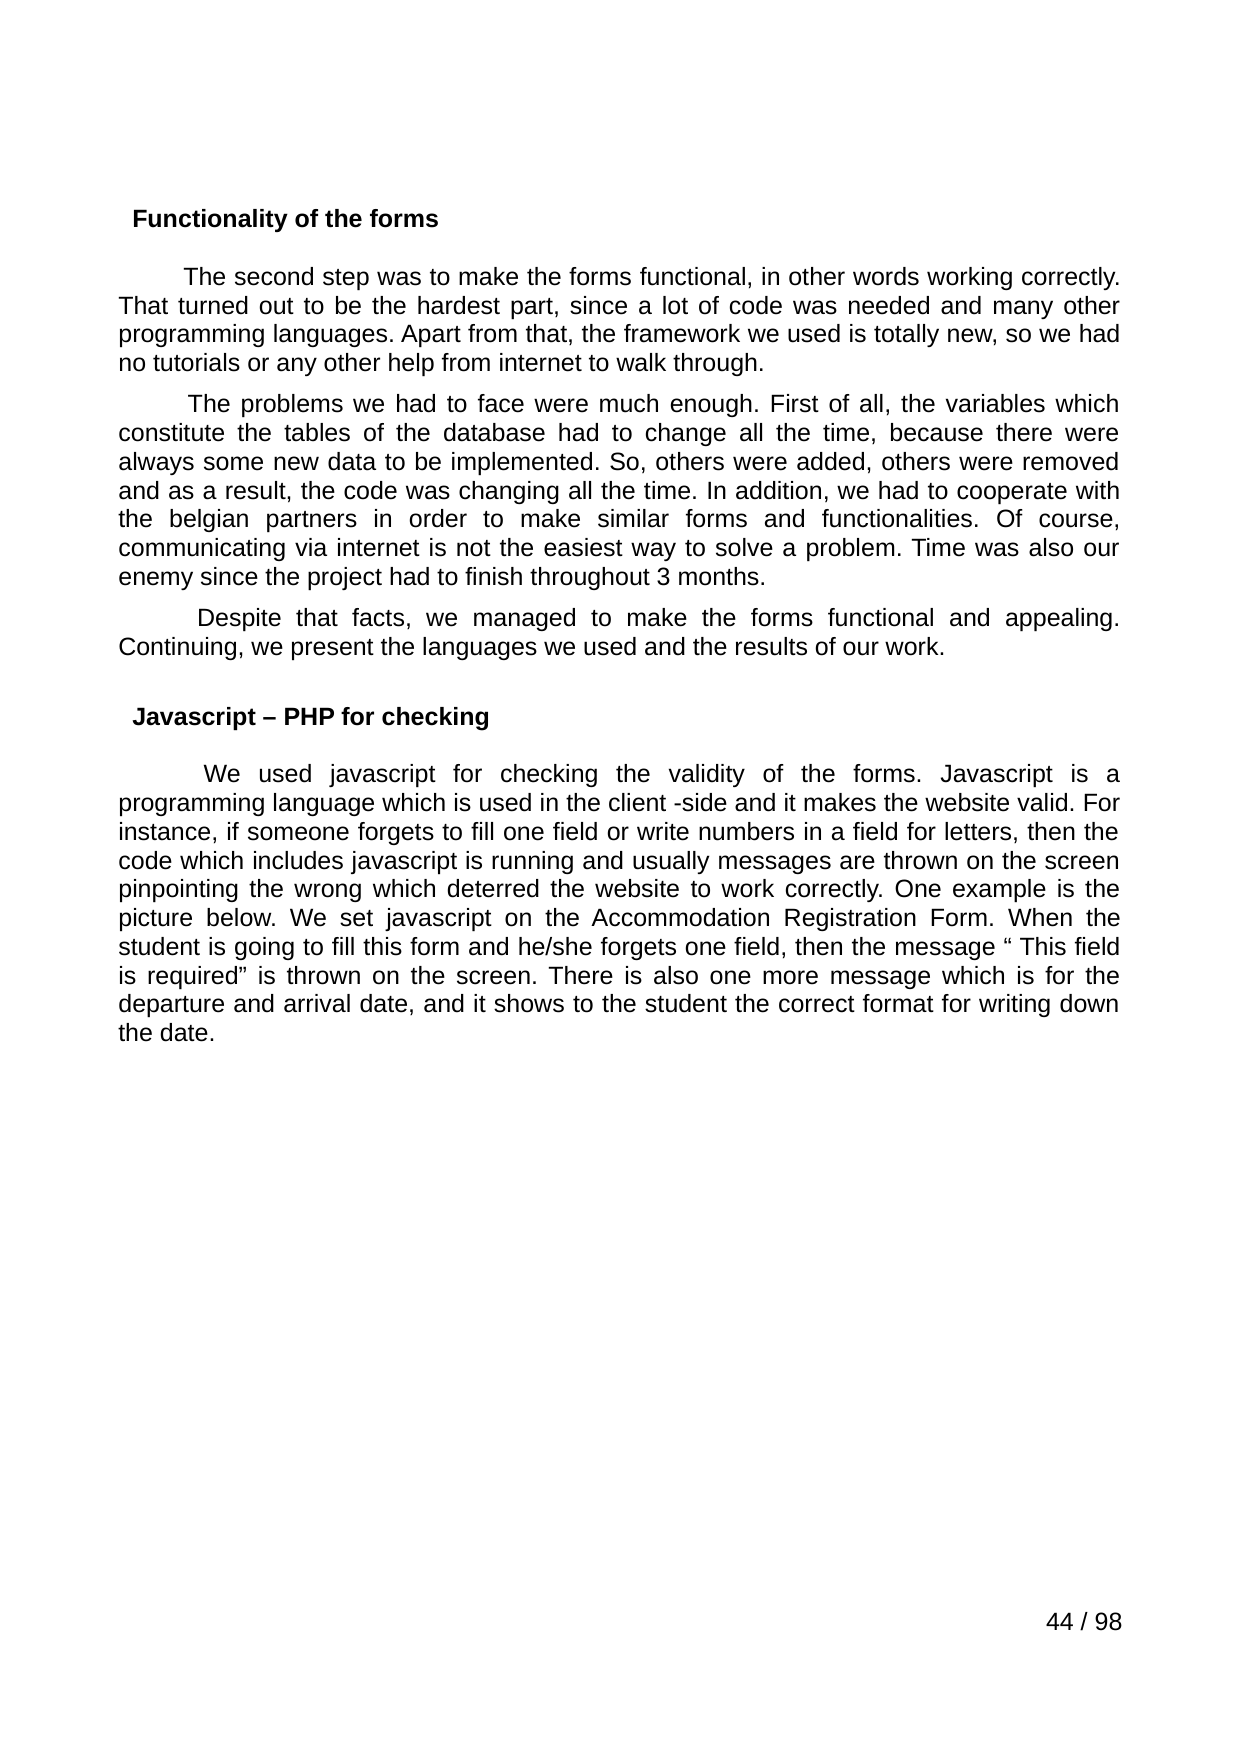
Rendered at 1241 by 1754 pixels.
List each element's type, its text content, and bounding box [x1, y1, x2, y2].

text We used javascript for checking the validity of the forms. Javascript is a programming language which is used in the client -side and it makes the website valid. For instance, if someone forgets to fill one field or write numbers in a field for letters, then the code which includes javascript is running and usually messages are thrown on the screen pinpointing the wrong which deterred the website to work correctly. One example is the picture below. We set javascript on the Accommodation Registration Form. When the student is going to fill this form and he/she forgets one field, then the message “ This field is required” is thrown on the screen. There is also one more message which is for the departure and arrival date, and it shows to the student the correct format for writing down the date. [118, 759, 1122, 1047]
text Despite that facts, we managed to make the forms functional and appealing. Continuing, we present the languages we used and the results of our work. [118, 603, 1122, 661]
text The second step was to make the forms functional, in other words working correctly. That turned out to be the hardest part, since a lot of code was needed and many other programming languages. Apart from that, the framework we used is totally new, so we had no tutorials or any other help from internet to walk through. [118, 262, 1122, 377]
text Javascript – PHP for checking [118, 702, 1122, 731]
text Functionality of the forms [118, 204, 1122, 233]
text The problems we had to face were much enough. First of all, the variables which constitute the tables of the database had to change all the time, because there were always some new data to be implemented. So, others were added, others were removed and as a result, the code was changing all the time. In addition, we had to cooperate with the belgian partners in order to make similar forms and functionalities. Of course, communicating via internet is not the easiest way to solve a problem. Time was also our enemy since the project had to finish throughout 3 months. [118, 389, 1122, 591]
